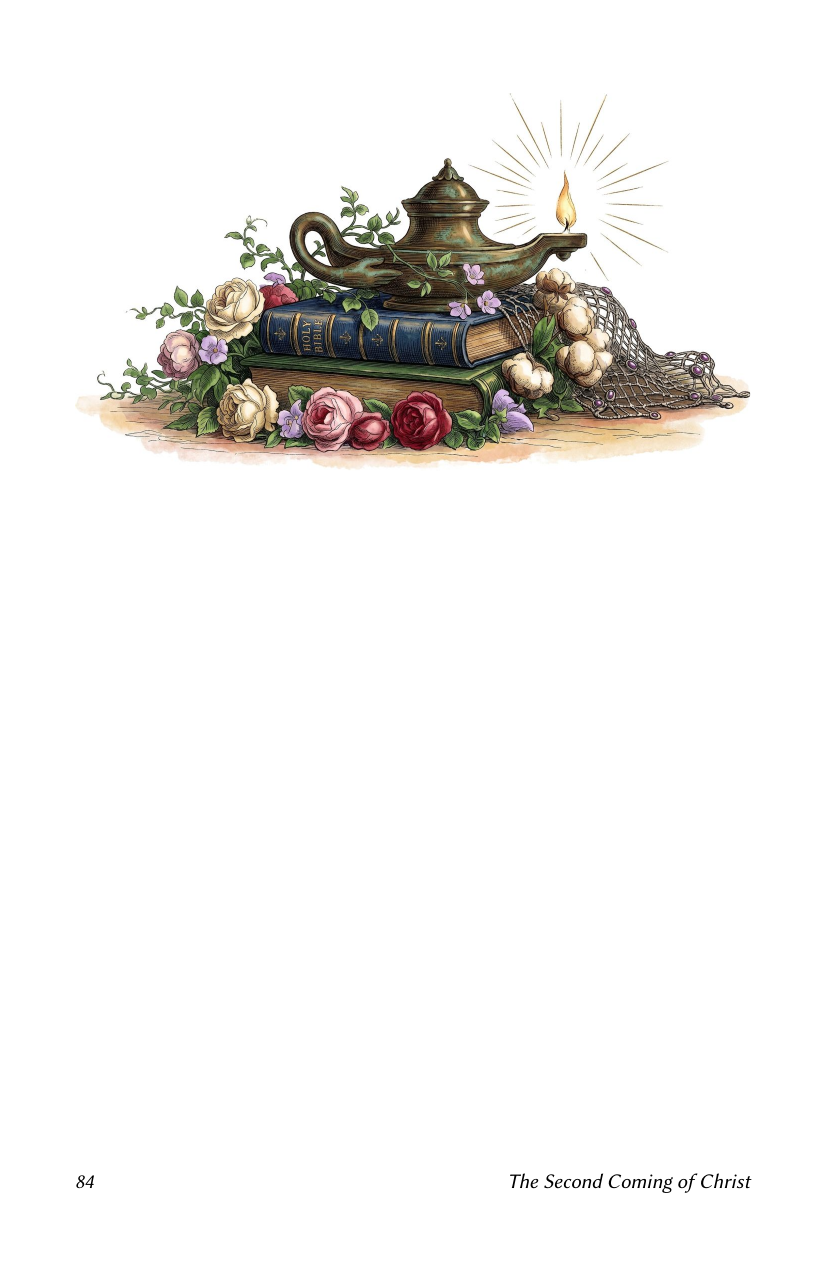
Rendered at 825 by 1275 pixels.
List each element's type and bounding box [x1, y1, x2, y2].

picture [75, 93, 750, 471]
